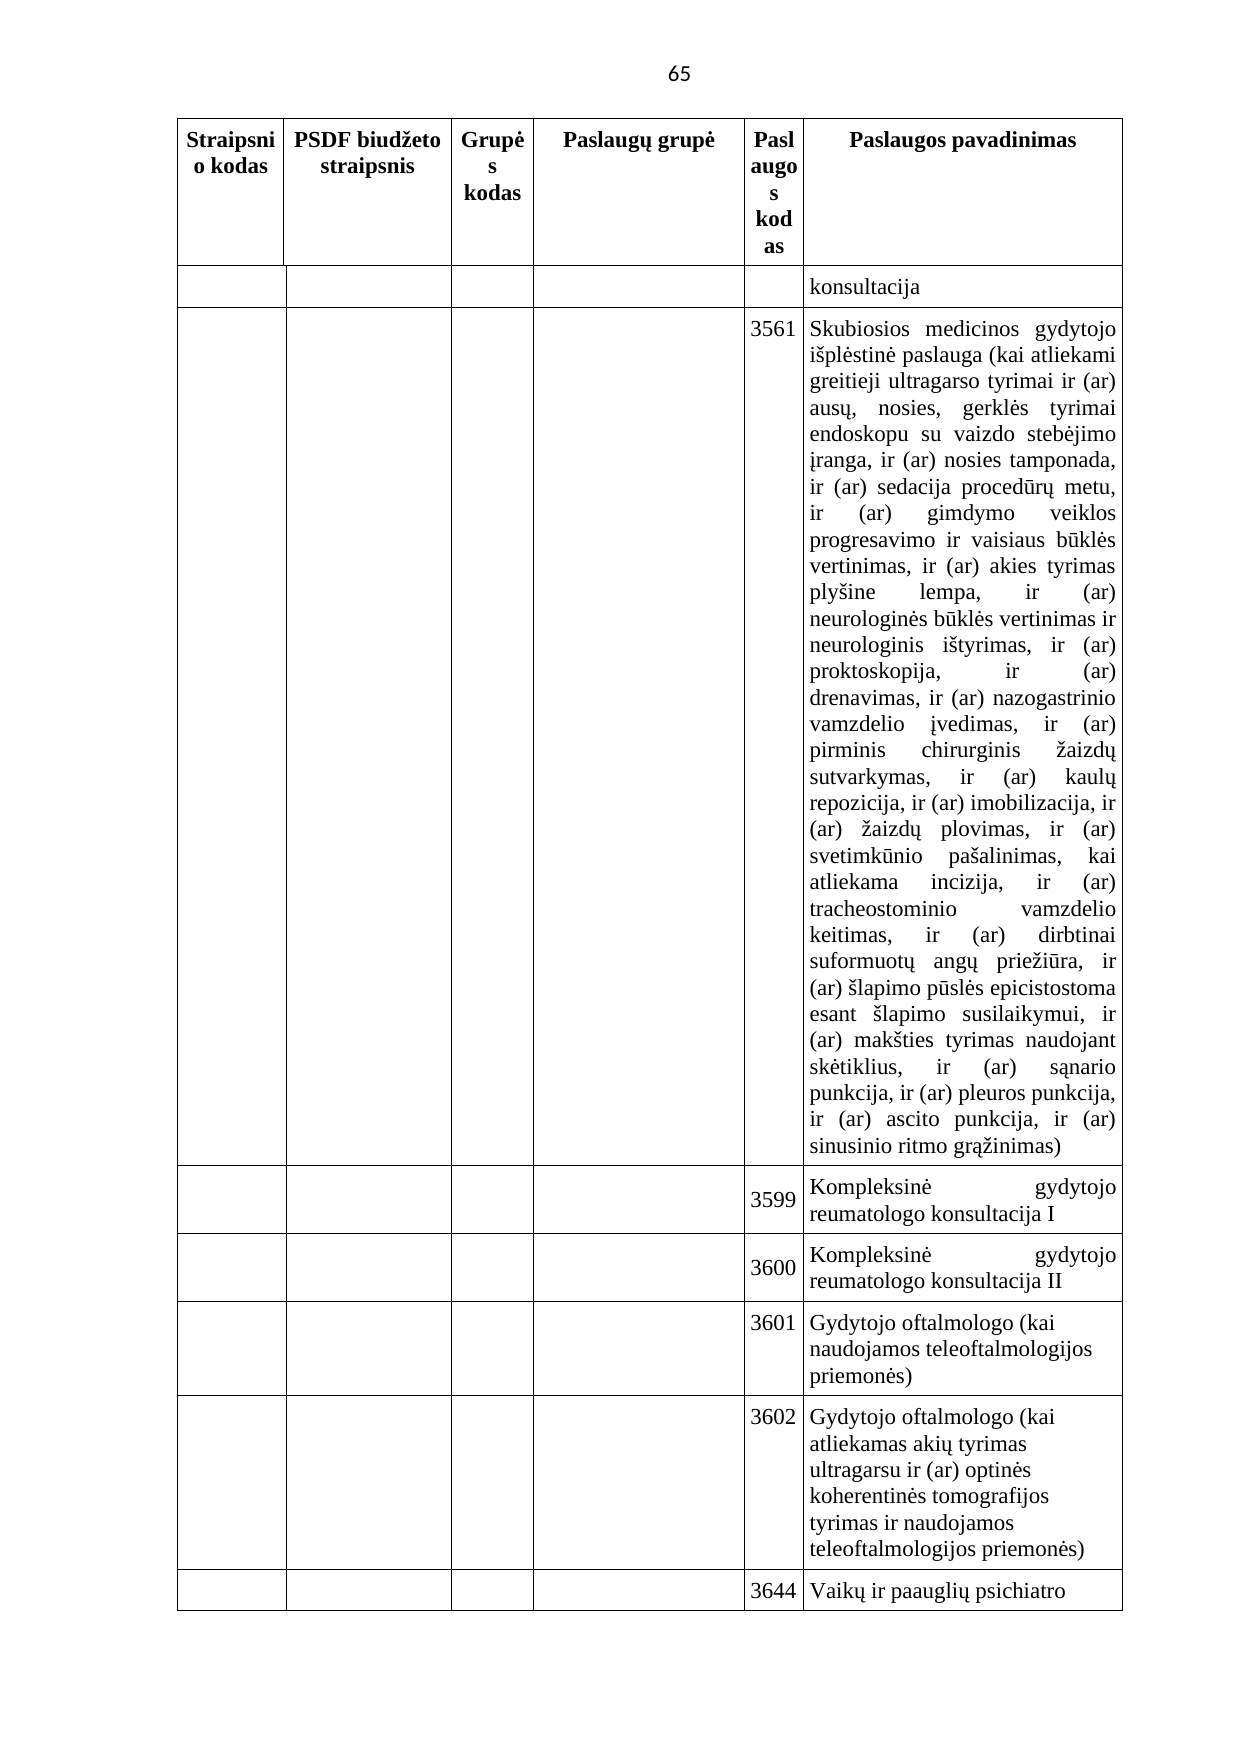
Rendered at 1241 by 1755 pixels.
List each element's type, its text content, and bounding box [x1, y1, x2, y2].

table_cell 3602 [745, 1396, 803, 1569]
table_cell [452, 266, 533, 307]
table_cell 3600 [745, 1234, 803, 1301]
table_cell [534, 1570, 744, 1610]
table_cell [178, 1166, 286, 1233]
table_cell [178, 1570, 286, 1610]
table_cell Skubiosios medicinos gydytojo išplėstinė paslauga (kai atliekami greitieji ultragarso tyrimai ir (ar) ausų, nosies, gerklės tyrimai endoskopu su vaizdo stebėjimo įranga, ir (ar) nosies tamponada, ir (ar) sedacija procedūrų metu, ir (ar) gimdymo veiklos progresavimo ir vaisiaus būklės vertinimas, ir (ar) akies tyrimas plyšine lempa, ir (ar) neurologinės būklės vertinimas ir neurologinis ištyrimas, ir (ar) proktoskopija, ir (ar) drenavimas, ir (ar) nazogastrinio vamzdelio įvedimas, ir (ar) pirminis chirurginis žaizdų sutvarkymas, ir (ar) kaulų repozicija, ir (ar) imobilizacija, ir (ar) žaizdų plovimas, ir (ar) svetimkūnio pašalinimas, kai atliekama incizija, ir (ar) tracheostominio vamzdelio keitimas, ir (ar) dirbtinai suformuotų angų priežiūra, ir (ar) šlapimo pūslės epicistostoma esant šlapimo susilaikymui, ir (ar) makšties tyrimas naudojant skėtiklius, ir (ar) sąnario punkcija, ir (ar) pleuros punkcija, ir (ar) ascito punkcija, ir (ar) sinusinio ritmo grąžinimas) [804, 308, 1122, 1165]
table_cell [534, 266, 744, 307]
table_cell [178, 308, 286, 1165]
table_cell 3561 [745, 308, 803, 1165]
table_cell [287, 1234, 451, 1301]
table_cell [452, 1166, 533, 1233]
table_cell [287, 1570, 451, 1610]
table_cell [287, 1396, 451, 1569]
table_header Straipsnio kodas [178, 119, 283, 265]
table_cell [178, 1302, 286, 1395]
table_header Paslaugos kodas [745, 119, 803, 265]
table_cell [287, 308, 451, 1165]
table_cell [287, 1302, 451, 1395]
table_cell [534, 1234, 744, 1301]
table_cell [452, 308, 533, 1165]
table_cell [452, 1302, 533, 1395]
table_cell [452, 1234, 533, 1301]
table_cell [178, 1396, 286, 1569]
table_cell Vaikų ir paauglių psichiatro [804, 1570, 1122, 1610]
table_header Paslaugos pavadinimas [804, 119, 1122, 265]
table_cell Kompleksinė gydytojo reumatologo konsultacija II [804, 1234, 1122, 1301]
table_cell konsultacija [804, 266, 1122, 307]
table_cell [534, 1302, 744, 1395]
table_cell 3599 [745, 1166, 803, 1233]
table_cell [178, 1234, 286, 1301]
table_cell 3601 [745, 1302, 803, 1395]
table_cell [287, 266, 451, 307]
table_cell 3644 [745, 1570, 803, 1610]
table_header Paslaugų grupė [534, 119, 744, 265]
table_cell [534, 1166, 744, 1233]
table_cell [534, 1396, 744, 1569]
table_header PSDF biudžeto straipsnis [284, 119, 451, 265]
table_cell [534, 308, 744, 1165]
table_cell [452, 1396, 533, 1569]
table_cell Kompleksinė gydytojo reumatologo konsultacija I [804, 1166, 1122, 1233]
table_cell [452, 1570, 533, 1610]
table_cell [745, 266, 803, 307]
table_header Grupės kodas [452, 119, 533, 265]
table_cell Gydytojo oftalmologo (kai atliekamas akių tyrimas ultragarsu ir (ar) optinės koherentinės tomografijos tyrimas ir naudojamos teleoftalmologijos priemonės) [804, 1396, 1122, 1569]
table_cell [287, 1166, 451, 1233]
table_cell Gydytojo oftalmologo (kai naudojamos teleoftalmologijos priemonės) [804, 1302, 1122, 1395]
table_cell [178, 266, 286, 307]
